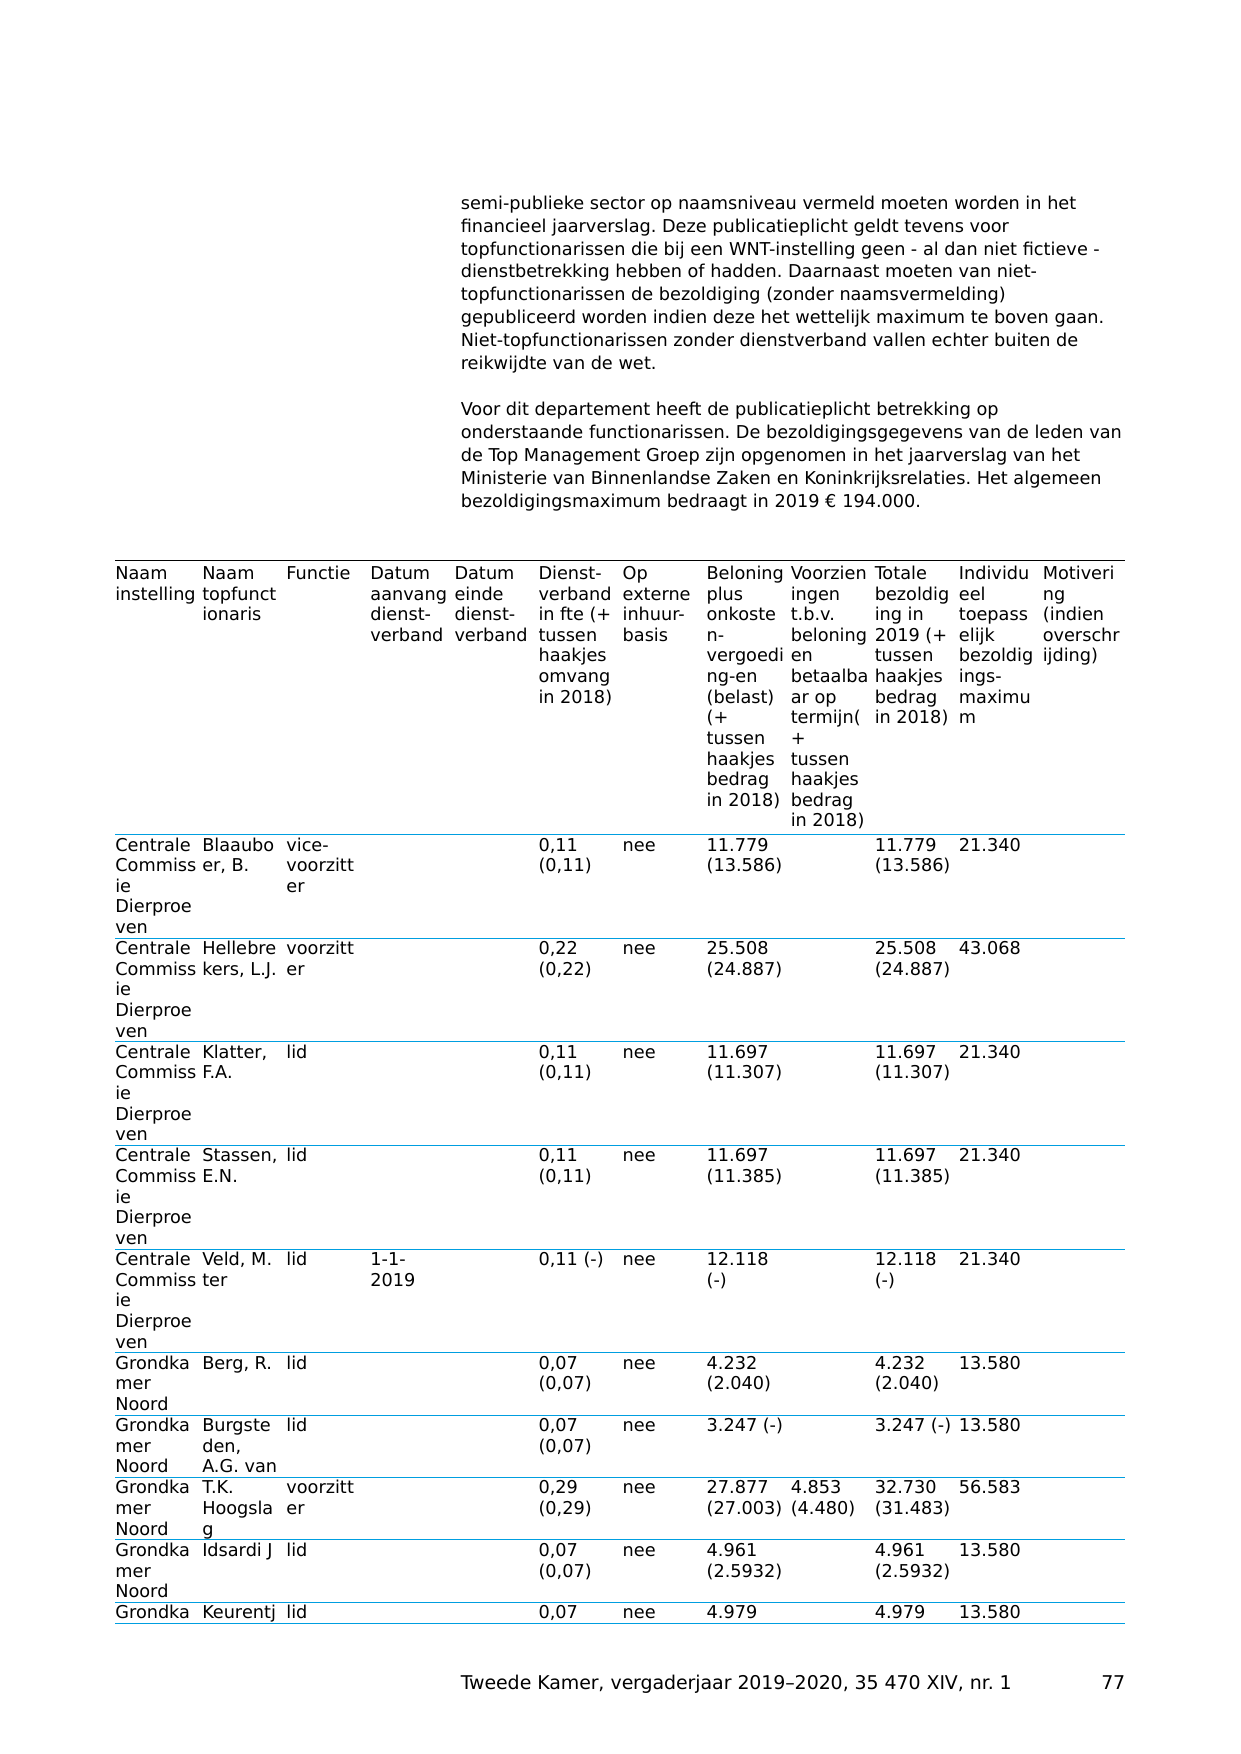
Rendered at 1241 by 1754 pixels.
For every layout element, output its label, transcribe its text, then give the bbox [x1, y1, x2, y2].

table_cell Burgsteden, A.G. van [199, 1416, 283, 1477]
table_cell nee [620, 1353, 703, 1414]
table_cell [451, 1540, 535, 1602]
table_cell [367, 1146, 451, 1248]
table_cell 1-1-2019 [367, 1250, 451, 1352]
table_cell 0,07 (0,07) [535, 1353, 619, 1414]
table_cell 32.730 (31.483) [872, 1478, 956, 1539]
table_cell Grondkamer Noord [115, 1353, 199, 1414]
table_cell Centrale Commissie Dierproeven [115, 1250, 199, 1352]
table_cell [788, 1603, 872, 1623]
table_cell Veld, M. ter [199, 1250, 283, 1352]
table_cell lid [283, 1353, 367, 1414]
table_cell [1040, 835, 1125, 938]
table_cell [788, 1146, 872, 1248]
table_cell 0,07 (0,07) [535, 1540, 619, 1602]
table_cell lid [283, 1146, 367, 1248]
table_cell 21.340 [956, 835, 1040, 938]
table_cell 21.340 [956, 1146, 1040, 1248]
table_cell Berg, R. [199, 1353, 283, 1414]
table_cell 3.247 (-) [872, 1416, 956, 1477]
table_cell nee [620, 939, 703, 1041]
text semi-publieke sector op naamsniveau vermeld moeten worden in het financieel jaarverslag. Deze publicatieplicht geldt tevens voor topfunctionarissen die bij een WNT-instelling geen - al dan niet fictieve - dienstbetrekking hebben of hadden. Daarnaast moeten van niet-topfunctionarissen de bezoldiging (zonder naamsvermelding) gepubliceerd worden indien deze het wettelijk maximum te boven gaan. Niet-topfunctionarissen zonder dienstverband vallen echter buiten de reikwijdte van de wet. [461, 191, 1125, 374]
table_cell [367, 939, 451, 1041]
table_cell 56.583 [956, 1478, 1040, 1539]
table_cell nee [620, 1416, 703, 1477]
table_cell [788, 1540, 872, 1602]
table_cell 4.961 (2.5932) [872, 1540, 956, 1602]
table_cell 0,11 (0,11) [535, 1146, 619, 1248]
table_cell 4.961 (2.5932) [704, 1540, 788, 1602]
table_cell 0,29 (0,29) [535, 1478, 619, 1539]
table_cell Datum einde dienst-verband [451, 561, 535, 834]
table_cell [367, 1540, 451, 1602]
table_cell [367, 1042, 451, 1145]
table_cell Naam topfunctionaris [199, 561, 283, 834]
table_cell [367, 1478, 451, 1539]
table_cell 11.697 (11.307) [704, 1042, 788, 1145]
table_cell nee [620, 1478, 703, 1539]
table_cell 25.508 (24.887) [704, 939, 788, 1041]
table_cell Op externe inhuur-basis [620, 561, 703, 834]
table_cell nee [620, 835, 703, 938]
table_cell [451, 939, 535, 1041]
table_cell Totale bezoldiging in 2019 (+ tussen haakjes bedrag in 2018) [872, 561, 956, 834]
table_cell vice-voorzitter [283, 835, 367, 938]
table_cell 25.508 (24.887) [872, 939, 956, 1041]
table_cell 0,11 (0,11) [535, 1042, 619, 1145]
table_cell [1040, 1603, 1125, 1623]
table_cell [788, 1042, 872, 1145]
table_cell Grondka [115, 1603, 199, 1623]
table_cell 27.877 (27.003) [704, 1478, 788, 1539]
table_cell [451, 1042, 535, 1145]
table_cell voorzitter [283, 939, 367, 1041]
table_cell 21.340 [956, 1042, 1040, 1145]
table_cell nee [620, 1042, 703, 1145]
table_cell 13.580 [956, 1416, 1040, 1477]
table_cell 11.779 (13.586) [704, 835, 788, 938]
table_cell [1040, 1250, 1125, 1352]
table_cell [788, 1416, 872, 1477]
table_cell nee [620, 1540, 703, 1602]
table_cell 4.853 (4.480) [788, 1478, 872, 1539]
table_cell [1040, 1146, 1125, 1248]
table_cell 0,22 (0,22) [535, 939, 619, 1041]
table_cell Individueel toepasselijk bezoldigings-maximum [956, 561, 1040, 834]
table_cell [1040, 1042, 1125, 1145]
table_cell [1040, 1353, 1125, 1414]
table_cell Functie [283, 561, 367, 834]
table_cell 11.697 (11.307) [872, 1042, 956, 1145]
table_cell Beloning plus onkosten-vergoeding-en (belast) (+ tussen haakjes bedrag in 2018) [704, 561, 788, 834]
table_cell 4.979 [704, 1603, 788, 1623]
table_cell 12.118 (-) [872, 1250, 956, 1352]
table_cell [1040, 1540, 1125, 1602]
table_cell 4.979 [872, 1603, 956, 1623]
table_cell [451, 835, 535, 938]
table_cell [367, 835, 451, 938]
table_cell 0,07 [535, 1603, 619, 1623]
table_cell [1040, 1416, 1125, 1477]
table_cell Blaauboer, B. [199, 835, 283, 938]
table_cell 4.232 (2.040) [704, 1353, 788, 1414]
table_cell [451, 1603, 535, 1623]
table_cell [367, 1353, 451, 1414]
table_cell [788, 1250, 872, 1352]
table_cell nee [620, 1603, 703, 1623]
table_cell Klatter, F.A. [199, 1042, 283, 1145]
table_cell [788, 939, 872, 1041]
table_cell 4.232 (2.040) [872, 1353, 956, 1414]
table_cell [451, 1478, 535, 1539]
table_cell Grondkamer Noord [115, 1478, 199, 1539]
table_cell lid [283, 1540, 367, 1602]
table_cell 13.580 [956, 1540, 1040, 1602]
table_cell [1040, 1478, 1125, 1539]
table_cell 43.068 [956, 939, 1040, 1041]
table_cell 11.779 (13.586) [872, 835, 956, 938]
table_cell [451, 1146, 535, 1248]
table_cell lid [283, 1416, 367, 1477]
table_cell lid [283, 1250, 367, 1352]
table_cell lid [283, 1042, 367, 1145]
table_cell Motivering (indien overschrijding) [1040, 561, 1125, 834]
table_cell Naam instelling [115, 561, 199, 834]
table_cell 0,11 (-) [535, 1250, 619, 1352]
table_cell nee [620, 1250, 703, 1352]
table_cell [451, 1416, 535, 1477]
table_cell 12.118 (-) [704, 1250, 788, 1352]
table_cell Centrale Commissie Dierproeven [115, 1042, 199, 1145]
table_cell [788, 835, 872, 938]
table_cell Grondkamer Noord [115, 1540, 199, 1602]
table_cell Centrale Commissie Dierproeven [115, 939, 199, 1041]
table_cell 0,11 (0,11) [535, 835, 619, 938]
table_cell [1040, 939, 1125, 1041]
table_cell voorzitter [283, 1478, 367, 1539]
table_cell 13.580 [956, 1353, 1040, 1414]
table_cell [367, 1603, 451, 1623]
table_cell T.K. Hoogslag [199, 1478, 283, 1539]
table_cell Idsardi J [199, 1540, 283, 1602]
table_cell [451, 1250, 535, 1352]
table_cell Dienst­verband in fte (+ tussen haakjes omvang in 2018) [535, 561, 619, 834]
table_cell Hellebrekers, L.J. [199, 939, 283, 1041]
table_cell 11.697 (11.385) [872, 1146, 956, 1248]
table_cell [367, 1416, 451, 1477]
table_header Bezoldiging van topfunctionarissen [115, 535, 1125, 559]
table_cell [451, 1353, 535, 1414]
table_cell 3.247 (-) [704, 1416, 788, 1477]
table_cell Keurentj [199, 1603, 283, 1623]
table_cell Voorzieningen t.b.v. beloningen betaalbaar op termijn(+ tussen haakjes bedrag in 2018) [788, 561, 872, 834]
table_cell [788, 1353, 872, 1414]
table_cell 21.340 [956, 1250, 1040, 1352]
table_cell 13.580 [956, 1603, 1040, 1623]
table_cell Centrale Commissie Dierproeven [115, 835, 199, 938]
table_cell lid [283, 1603, 367, 1623]
table_cell 0,07 (0,07) [535, 1416, 619, 1477]
text Voor dit departement heeft de publicatieplicht betrekking op onderstaande functionarissen. De bezoldigingsgegevens van de leden van de Top Management Groep zijn opgenomen in het jaarverslag van het Ministerie van Binnenlandse Zaken en Koninkrijksrelaties. Het algemeen bezoldigings­maximum bedraagt in 2019 € 194.000. [461, 397, 1125, 512]
table_cell nee [620, 1146, 703, 1248]
table_cell Grondkamer Noord [115, 1416, 199, 1477]
table_cell Datum aanvang dienst-verband [367, 561, 451, 834]
table_cell 11.697 (11.385) [704, 1146, 788, 1248]
table_cell Centrale Commissie Dierproeven [115, 1146, 199, 1248]
table_cell Stassen, E.N. [199, 1146, 283, 1248]
